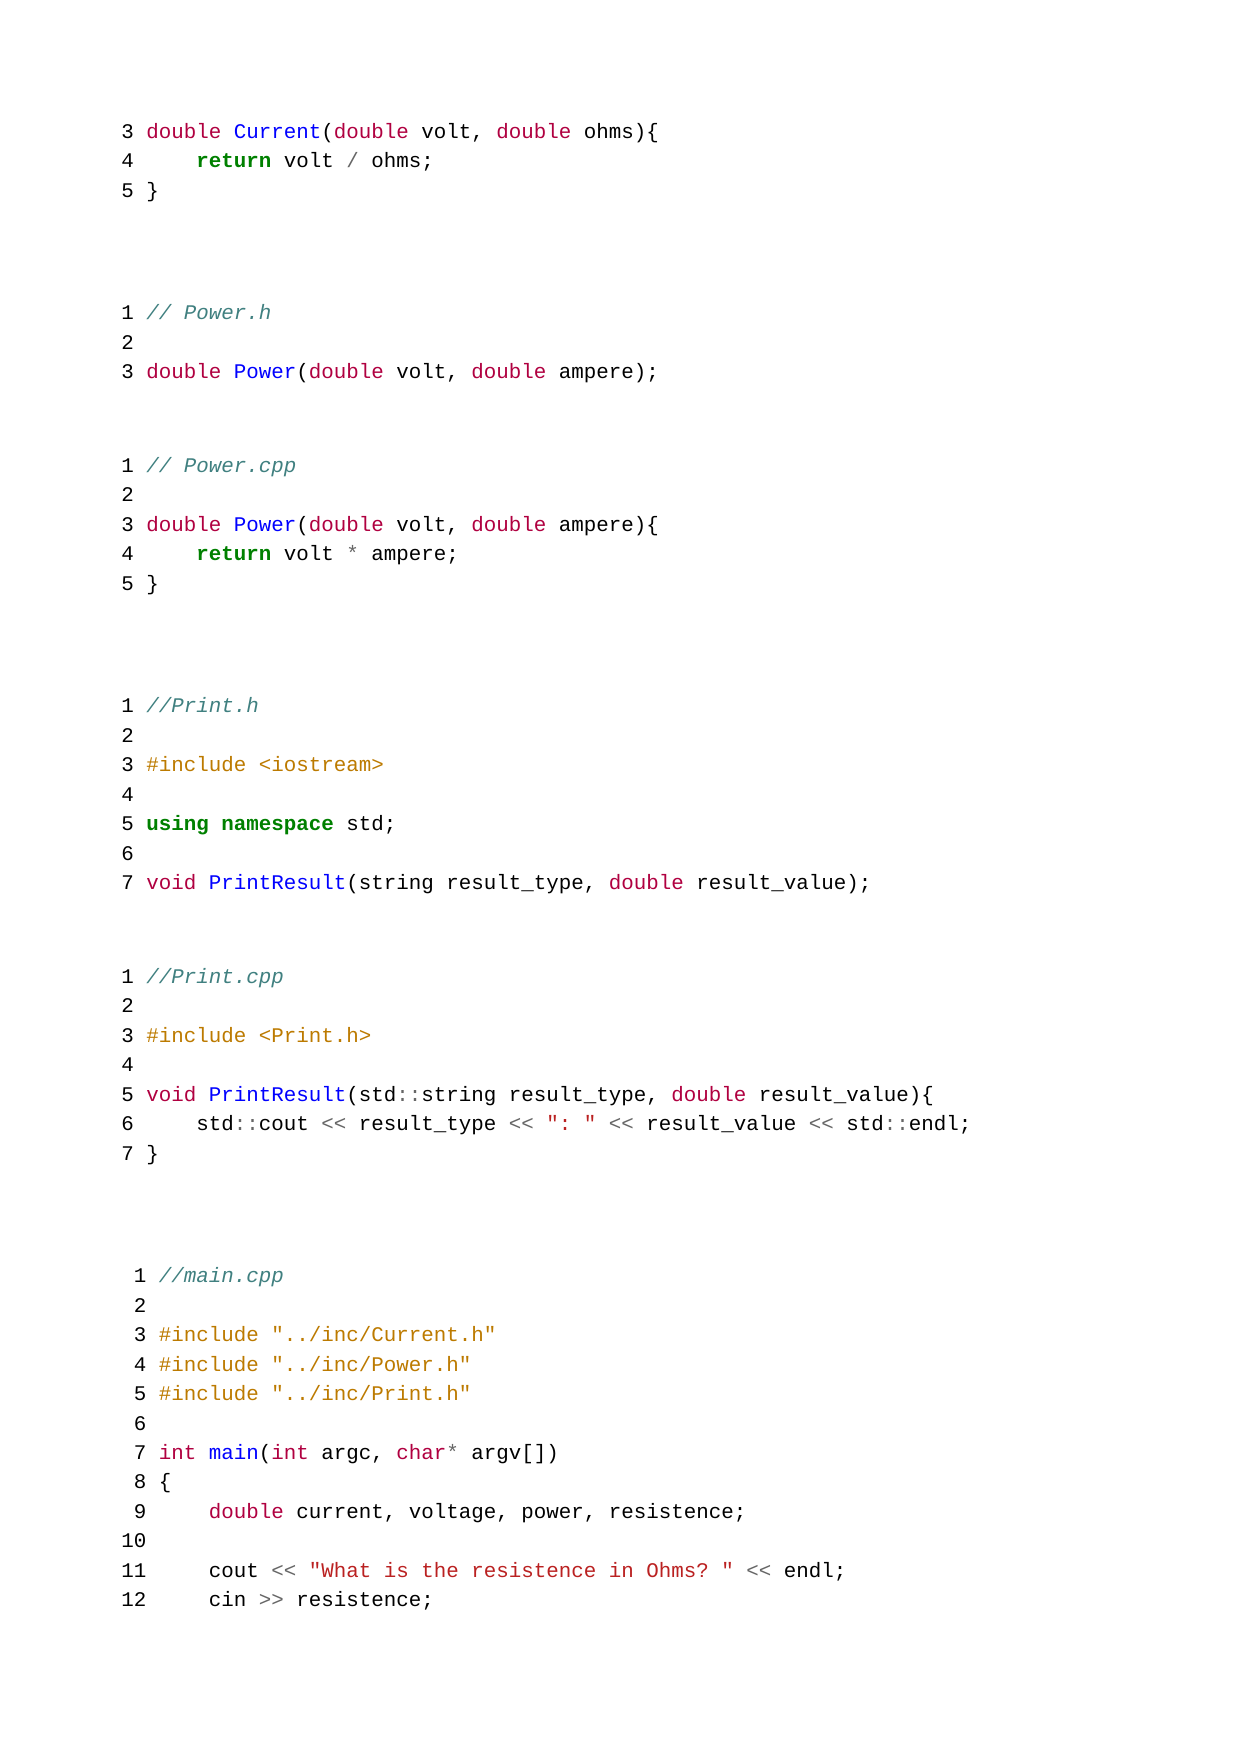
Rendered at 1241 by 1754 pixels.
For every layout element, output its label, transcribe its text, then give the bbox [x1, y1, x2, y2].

table_header double Current(double volt, double ohms){ return volt / ohms; } [143, 118, 1169, 242]
table_header 1 2 3 4 5 [118, 452, 143, 635]
table_header //main.cpp #include "../inc/Current.h" #include "../inc/Power.h" #include "../inc/Print.h" int main(int argc, char* argv[]) { double current, voltage, power, resistence; cout << "What is the resistence in Ohms? " << endl; cin >> resistence; [156, 1262, 1169, 1622]
table_header //Print.h #include <iostream> using namespace std; void PrintResult(string result_type, double result_value); [143, 693, 1170, 934]
table_header 1 2 3 [118, 300, 143, 423]
table_header 1 2 3 4 5 6 7 [118, 693, 143, 934]
table_header // Power.h double Power(double volt, double ampere); [143, 300, 1169, 423]
table_header //Print.cpp #include <Print.h> void PrintResult(std::string result_type, double result_value){ std::cout << result_type << ": " << result_value << std::endl; } [143, 963, 1169, 1205]
table_header 3 4 5 [118, 118, 143, 242]
table_header 1 2 3 4 5 6 7 8 9 10 11 12 [118, 1262, 156, 1622]
table_header 1 2 3 4 5 6 7 [118, 963, 143, 1205]
table_header // Power.cpp double Power(double volt, double ampere){ return volt * ampere; } [143, 452, 1169, 635]
